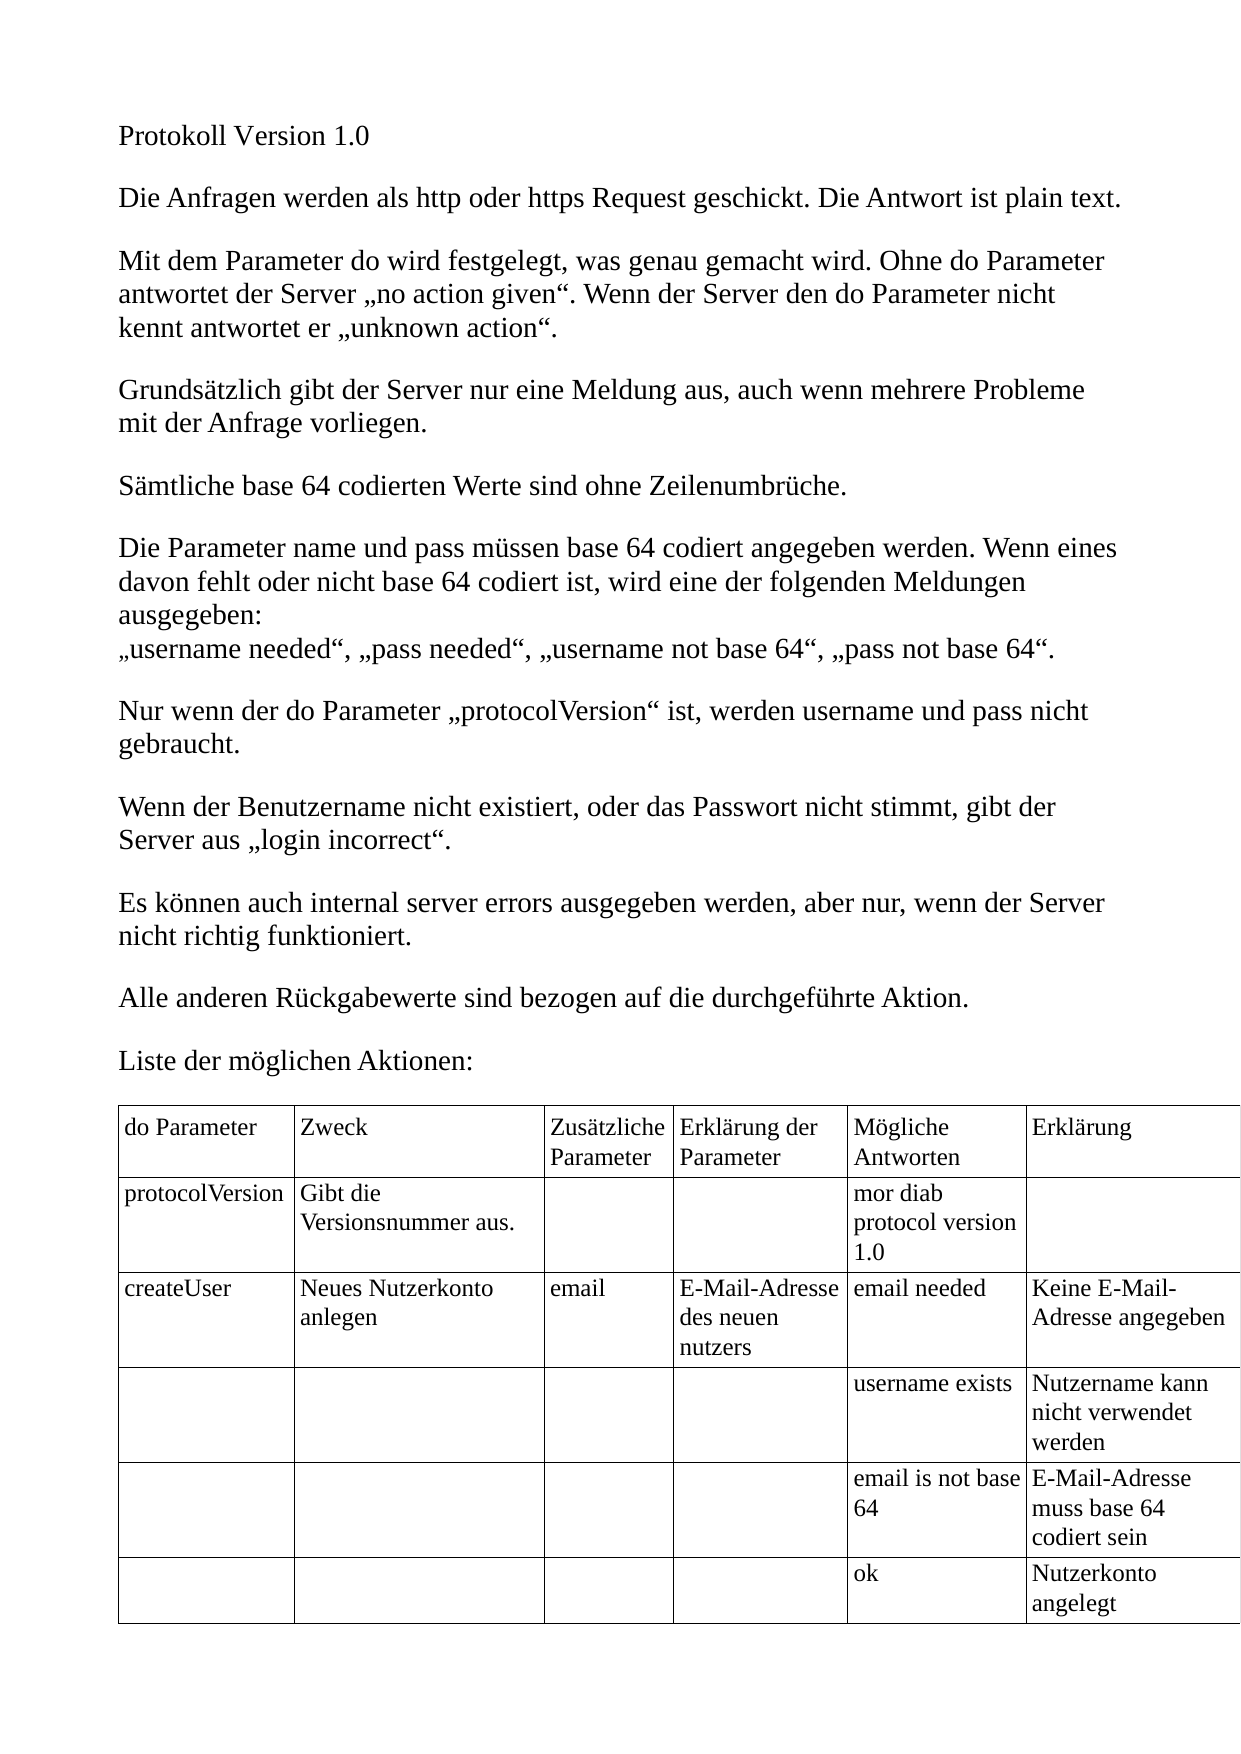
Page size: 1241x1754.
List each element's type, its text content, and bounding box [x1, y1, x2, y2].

table_cell [545, 1178, 673, 1272]
text Die Anfragen werden als http oder https Request geschickt. Die Antwort ist plain text. [118, 180, 1122, 214]
table_cell Nutzername kann nicht verwendet werden [1027, 1368, 1240, 1462]
table_cell [674, 1368, 847, 1462]
table_header do Parameter [119, 1106, 294, 1177]
table_header Mögliche Antworten [848, 1106, 1026, 1177]
table_cell [295, 1558, 544, 1622]
table_cell email needed [848, 1273, 1026, 1367]
table_cell createUser [119, 1273, 294, 1367]
table_cell [674, 1558, 847, 1622]
text Alle anderen Rückgabewerte sind bezogen auf die durchgeführte Aktion. [118, 981, 1122, 1014]
table_cell Nutzerkonto angelegt [1027, 1558, 1240, 1622]
table_cell Gibt die Versionsnummer aus. [295, 1178, 544, 1272]
table_header Zweck [295, 1106, 544, 1177]
text Protokoll Version 1.0 [118, 118, 1122, 152]
text „username needed“, „pass needed“, „username not base 64“, „pass not base 64“. [118, 631, 1122, 664]
table_header Erklärung [1027, 1106, 1240, 1177]
text Liste der möglichen Aktionen: [118, 1043, 1122, 1076]
table_cell username exists [848, 1368, 1026, 1462]
table_cell mor diab protocol version 1.0 [848, 1178, 1026, 1272]
table_cell [119, 1463, 294, 1557]
table_cell [674, 1463, 847, 1557]
text Die Parameter name und pass müssen base 64 codiert angegeben werden. Wenn eines davon fehlt oder nicht base 64 codiert ist, wird eine der folgenden Meldungen ausgegeben: [118, 530, 1122, 631]
table_cell [1027, 1178, 1240, 1272]
text Grundsätzlich gibt der Server nur eine Meldung aus, auch wenn mehrere Probleme mit der Anfrage vorliegen. [118, 372, 1122, 439]
table_cell [295, 1368, 544, 1462]
table_cell [545, 1368, 673, 1462]
text Mit dem Parameter do wird festgelegt, was genau gemacht wird. Ohne do Parameter antwortet der Server „no action given“. Wenn der Server den do Parameter nicht kennt antwortet er „unknown action“. [118, 243, 1122, 343]
table_header Erklärung der Parameter [674, 1106, 847, 1177]
text Sämtliche base 64 codierten Werte sind ohne Zeilenumbrüche. [118, 468, 1122, 501]
table_cell protocolVersion [119, 1178, 294, 1272]
table_cell [674, 1178, 847, 1272]
table_cell email [545, 1273, 673, 1367]
table_header Zusätzliche Parameter [545, 1106, 673, 1177]
table_cell Neues Nutzerkonto anlegen [295, 1273, 544, 1367]
table_cell [545, 1463, 673, 1557]
table_cell E-Mail-Adresse des neuen nutzers [674, 1273, 847, 1367]
table_cell E-Mail-Adresse muss base 64 codiert sein [1027, 1463, 1240, 1557]
text Es können auch internal server errors ausgegeben werden, aber nur, wenn der Server nicht richtig funktioniert. [118, 885, 1122, 952]
text Wenn der Benutzername nicht existiert, oder das Passwort nicht stimmt, gibt der Server aus „login incorrect“. [118, 789, 1122, 856]
table_cell [295, 1463, 544, 1557]
text Nur wenn der do Parameter „protocolVersion“ ist, werden username und pass nicht gebraucht. [118, 693, 1122, 760]
table_cell email is not base 64 [848, 1463, 1026, 1557]
table_cell [119, 1368, 294, 1462]
table_cell Keine E-Mail-Adresse angegeben [1027, 1273, 1240, 1367]
table_cell [545, 1558, 673, 1622]
table_cell ok [848, 1558, 1026, 1622]
table_cell [119, 1558, 294, 1622]
